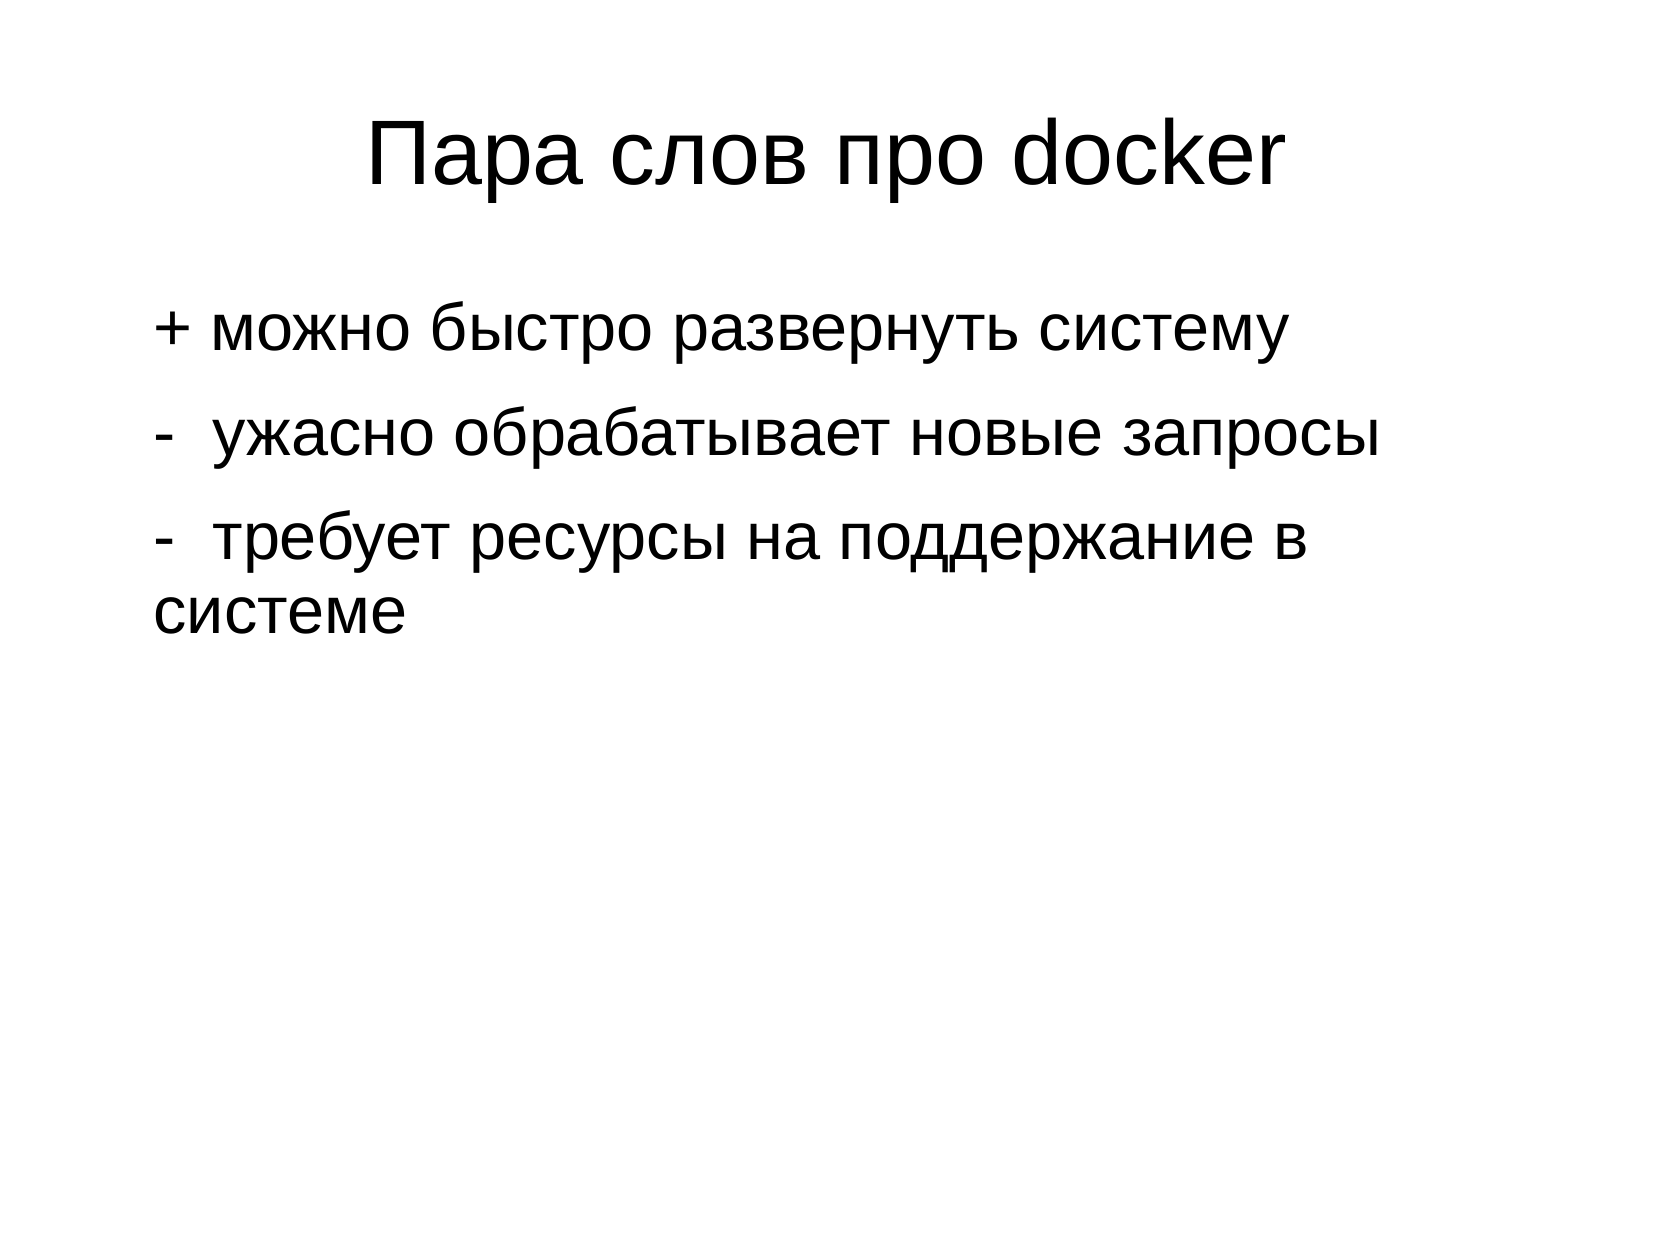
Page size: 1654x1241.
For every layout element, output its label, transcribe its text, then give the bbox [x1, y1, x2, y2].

title Пара слов про docker [82, 49, 1571, 257]
list + можно быстро развернуть систему - ужасно обрабатывает новые запросы - требует ресурсы на поддержание в системе [82, 290, 1571, 1010]
